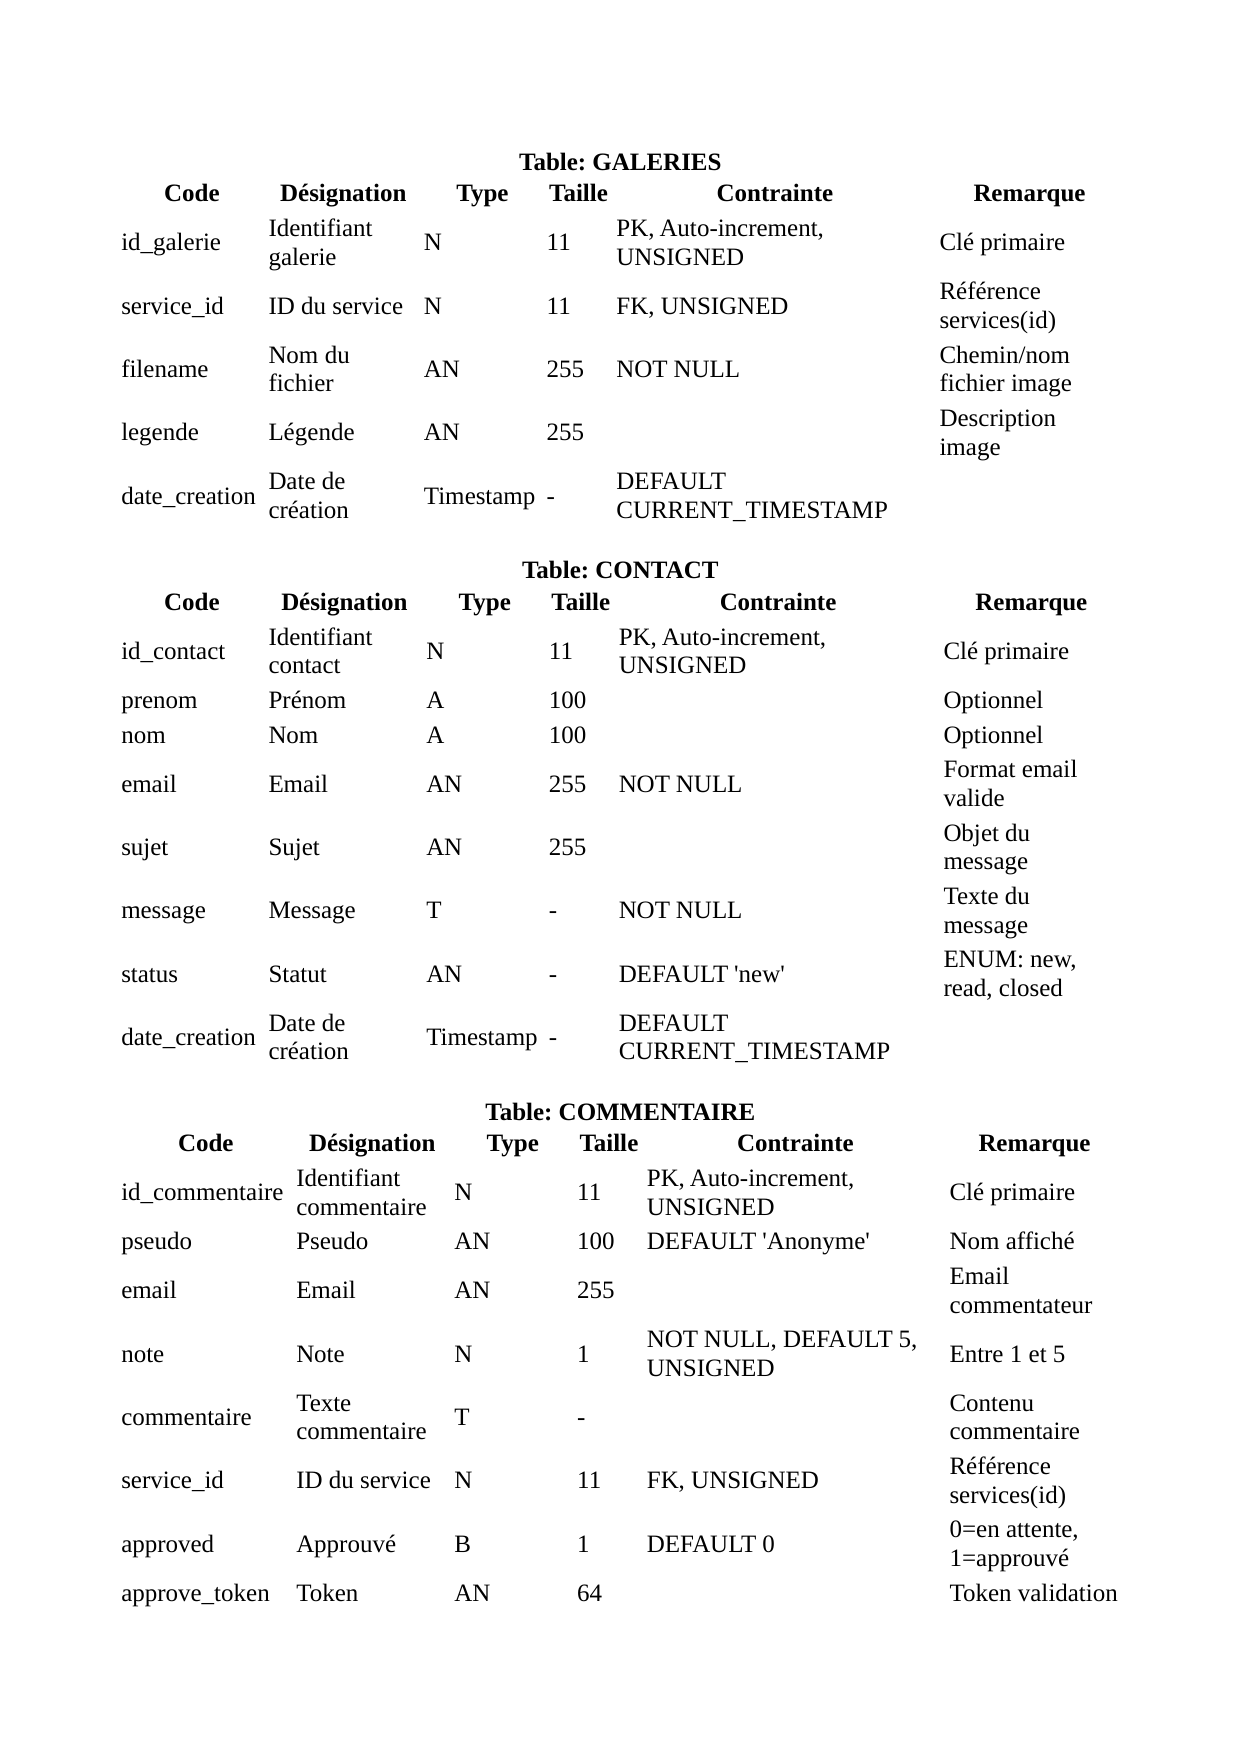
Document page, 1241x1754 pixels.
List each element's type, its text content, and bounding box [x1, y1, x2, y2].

table_cell AN [421, 337, 543, 400]
table_cell Date de création [265, 464, 421, 527]
table_header Code [118, 1126, 293, 1160]
table_cell approved [118, 1511, 293, 1575]
table_cell AN [451, 1575, 574, 1609]
table_cell id_commentaire [118, 1160, 293, 1223]
table_cell ENUM: new, read, closed [940, 941, 1122, 1005]
table_cell 1 [574, 1511, 644, 1575]
table_header Type [423, 584, 546, 619]
table_cell FK, UNSIGNED [644, 1448, 946, 1511]
table_cell NOT NULL [616, 751, 940, 815]
table_cell [613, 400, 936, 463]
table_cell [936, 464, 1122, 527]
table_cell service_id [118, 1448, 293, 1511]
table_cell Référence services(id) [936, 274, 1122, 337]
table_cell Description image [936, 400, 1122, 463]
table_cell sujet [118, 815, 265, 878]
table_cell - [544, 464, 613, 527]
table_cell 255 [546, 751, 616, 815]
table_cell AN [423, 815, 546, 878]
table_cell approve_token [118, 1575, 293, 1609]
table_cell Optionnel [940, 682, 1122, 717]
table_cell PK, Auto-increment, UNSIGNED [644, 1160, 946, 1223]
table_cell Nom du fichier [265, 337, 421, 400]
table_cell nom [118, 717, 265, 751]
table_cell DEFAULT CURRENT_TIMESTAMP [616, 1005, 940, 1068]
table_cell - [574, 1385, 644, 1448]
table_cell Entre 1 et 5 [946, 1321, 1122, 1385]
table_header Type [451, 1126, 574, 1160]
table_cell 255 [544, 337, 613, 400]
table_cell AN [423, 751, 546, 815]
table_cell AN [423, 941, 546, 1005]
table_cell FK, UNSIGNED [613, 274, 936, 337]
table_cell Email [265, 751, 423, 815]
table_cell N [423, 619, 546, 682]
table_cell N [451, 1448, 574, 1511]
table_cell Nom [265, 717, 423, 751]
table_cell Optionnel [940, 717, 1122, 751]
table_cell T [451, 1385, 574, 1448]
subtitle Table: GALERIES [118, 147, 1122, 176]
table_cell status [118, 941, 265, 1005]
table_header Type [421, 176, 543, 210]
table_cell Légende [265, 400, 421, 463]
table_cell legende [118, 400, 265, 463]
table_cell note [118, 1321, 293, 1385]
table_cell Clé primaire [940, 619, 1122, 682]
table_cell B [451, 1511, 574, 1575]
table_header Remarque [936, 176, 1122, 210]
table_cell NOT NULL [613, 337, 936, 400]
table_cell filename [118, 337, 265, 400]
table_cell Clé primaire [936, 210, 1122, 273]
table_cell Message [265, 878, 423, 941]
table_cell 255 [574, 1258, 644, 1321]
table_cell Texte du message [940, 878, 1122, 941]
table_cell service_id [118, 274, 265, 337]
table_cell Email [293, 1258, 451, 1321]
table_cell Token [293, 1575, 451, 1609]
table_cell A [423, 717, 546, 751]
table_cell DEFAULT 'Anonyme' [644, 1224, 946, 1258]
table_cell Note [293, 1321, 451, 1385]
table_cell [644, 1258, 946, 1321]
table_cell PK, Auto-increment, UNSIGNED [613, 210, 936, 273]
table_cell Nom affiché [946, 1224, 1122, 1258]
table_cell AN [451, 1258, 574, 1321]
table_cell date_creation [118, 464, 265, 527]
table_cell Token validation [946, 1575, 1122, 1609]
table_cell - [546, 878, 616, 941]
table_header Taille [546, 584, 616, 619]
table_cell 255 [544, 400, 613, 463]
table_cell Clé primaire [946, 1160, 1122, 1223]
table_cell NOT NULL [616, 878, 940, 941]
table_cell id_galerie [118, 210, 265, 273]
table_cell N [451, 1160, 574, 1223]
table_cell id_contact [118, 619, 265, 682]
table_cell - [546, 941, 616, 1005]
table_cell AN [421, 400, 543, 463]
table_cell N [421, 210, 543, 273]
table_cell Sujet [265, 815, 423, 878]
table_cell 100 [546, 717, 616, 751]
table_cell [940, 1005, 1122, 1068]
table_cell 11 [544, 274, 613, 337]
table_cell 255 [546, 815, 616, 878]
table_cell Date de création [265, 1005, 423, 1068]
table_cell NOT NULL, DEFAULT 5, UNSIGNED [644, 1321, 946, 1385]
table_cell [616, 815, 940, 878]
table_cell ID du service [293, 1448, 451, 1511]
table_cell T [423, 878, 546, 941]
table_cell Format email valide [940, 751, 1122, 815]
table_cell Approuvé [293, 1511, 451, 1575]
table_cell Référence services(id) [946, 1448, 1122, 1511]
table_cell Timestamp [421, 464, 543, 527]
table_cell A [423, 682, 546, 717]
table_cell 11 [574, 1160, 644, 1223]
table_header Désignation [265, 584, 423, 619]
table_cell [644, 1575, 946, 1609]
table_cell Pseudo [293, 1224, 451, 1258]
table_header Taille [574, 1126, 644, 1160]
table_cell Identifiant galerie [265, 210, 421, 273]
table_cell 0=en attente, 1=approuvé [946, 1511, 1122, 1575]
table_cell 11 [574, 1448, 644, 1511]
table_cell 64 [574, 1575, 644, 1609]
table_cell DEFAULT CURRENT_TIMESTAMP [613, 464, 936, 527]
table_cell PK, Auto-increment, UNSIGNED [616, 619, 940, 682]
table_cell [616, 682, 940, 717]
table_cell DEFAULT 'new' [616, 941, 940, 1005]
table_cell message [118, 878, 265, 941]
table_cell commentaire [118, 1385, 293, 1448]
table_cell Timestamp [423, 1005, 546, 1068]
table_header Contrainte [616, 584, 940, 619]
table_cell Identifiant commentaire [293, 1160, 451, 1223]
table_cell 1 [574, 1321, 644, 1385]
table_cell 11 [544, 210, 613, 273]
table_cell Identifiant contact [265, 619, 423, 682]
table_header Remarque [940, 584, 1122, 619]
table_header Code [118, 584, 265, 619]
table_cell Contenu commentaire [946, 1385, 1122, 1448]
subtitle Table: CONTACT [118, 556, 1122, 584]
table_cell N [421, 274, 543, 337]
table_cell email [118, 751, 265, 815]
table_header Contrainte [644, 1126, 946, 1160]
table_header Remarque [946, 1126, 1122, 1160]
table_header Désignation [293, 1126, 451, 1160]
table_cell Prénom [265, 682, 423, 717]
subtitle Table: COMMENTAIRE [118, 1097, 1122, 1126]
table_cell [616, 717, 940, 751]
table_cell Statut [265, 941, 423, 1005]
table_cell Texte commentaire [293, 1385, 451, 1448]
table_cell Objet du message [940, 815, 1122, 878]
table_cell ID du service [265, 274, 421, 337]
table_cell pseudo [118, 1224, 293, 1258]
table_header Code [118, 176, 265, 210]
table_cell DEFAULT 0 [644, 1511, 946, 1575]
table_header Taille [544, 176, 613, 210]
table_cell Chemin/nom fichier image [936, 337, 1122, 400]
table_cell 100 [574, 1224, 644, 1258]
table_header Contrainte [613, 176, 936, 210]
table_cell 100 [546, 682, 616, 717]
table_header Désignation [265, 176, 421, 210]
table_cell date_creation [118, 1005, 265, 1068]
table_cell AN [451, 1224, 574, 1258]
table_cell email [118, 1258, 293, 1321]
table_cell N [451, 1321, 574, 1385]
table_cell 11 [546, 619, 616, 682]
table_cell prenom [118, 682, 265, 717]
table_cell Email commentateur [946, 1258, 1122, 1321]
table_cell [644, 1385, 946, 1448]
table_cell - [546, 1005, 616, 1068]
